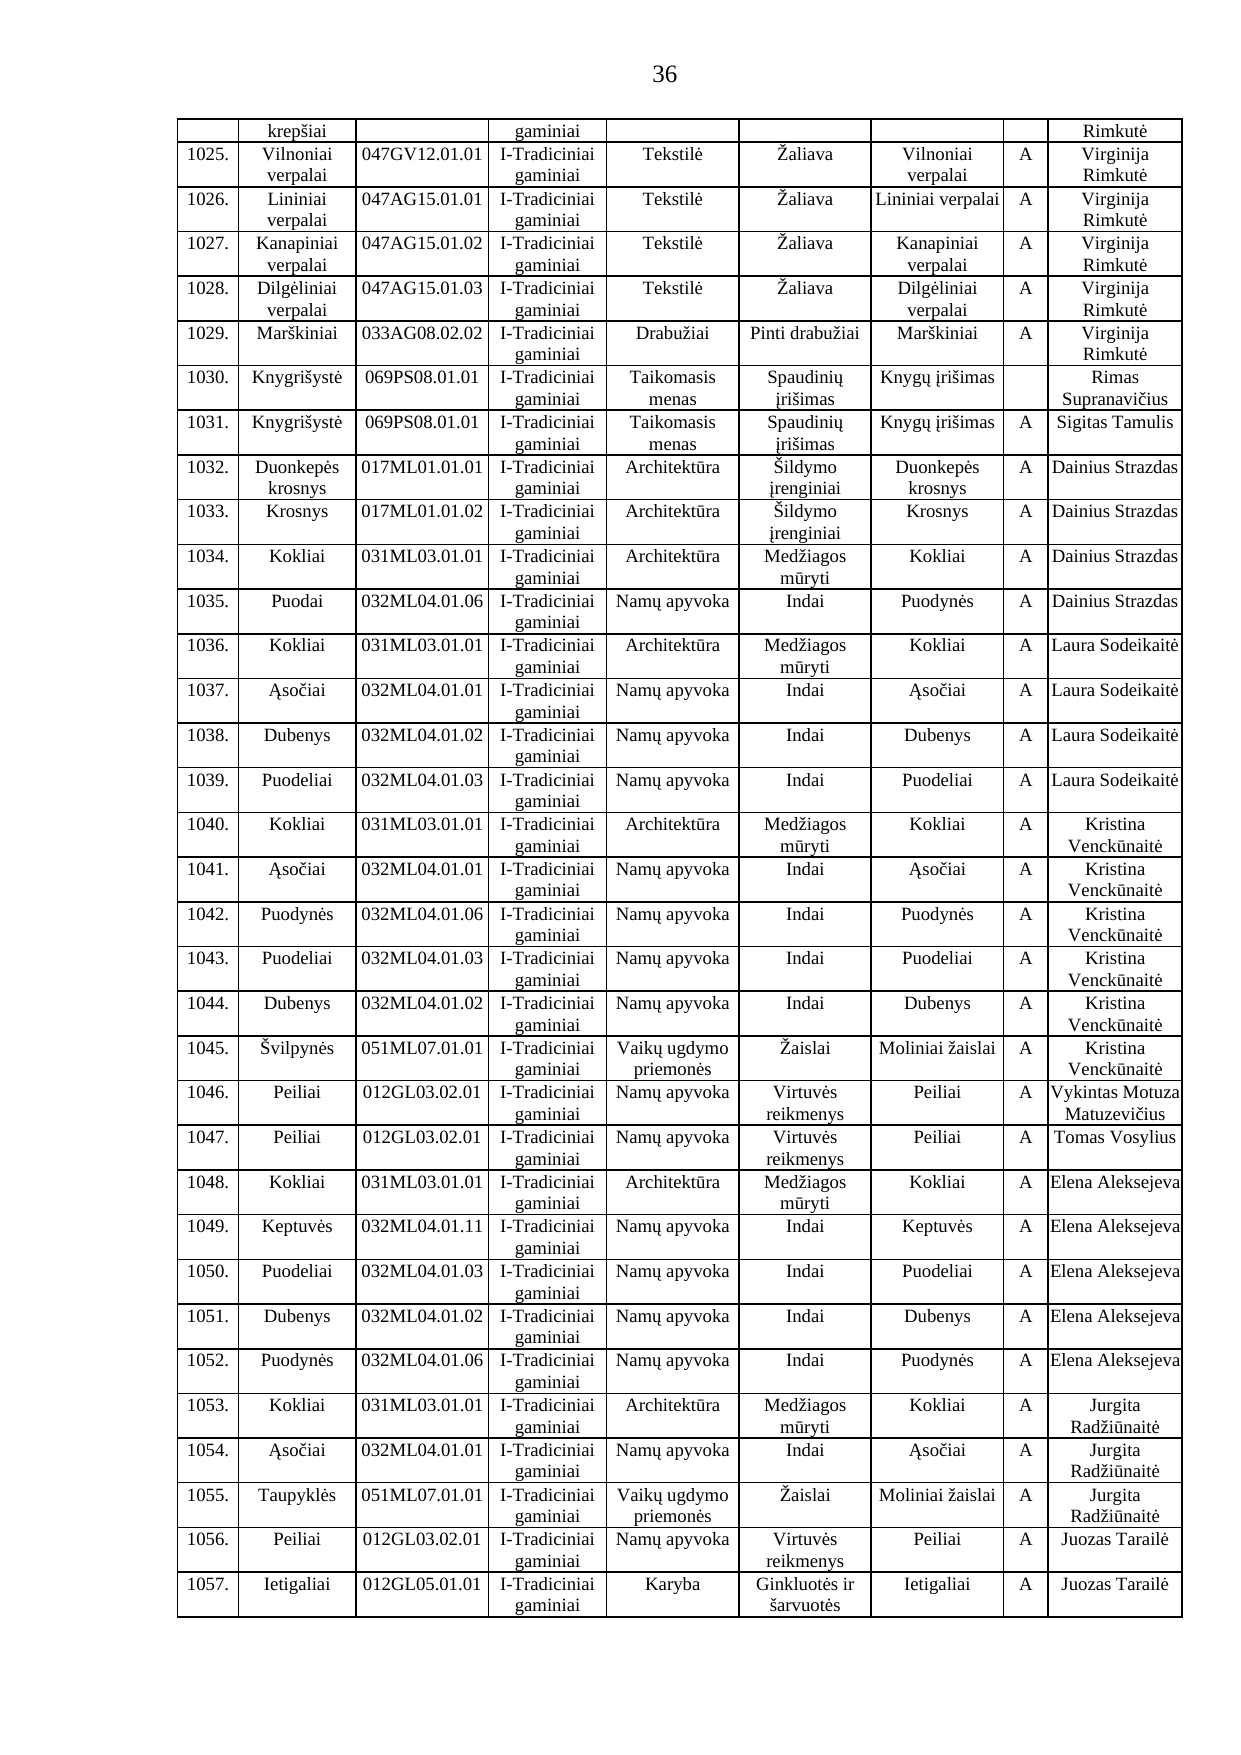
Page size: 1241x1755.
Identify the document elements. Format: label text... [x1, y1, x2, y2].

table_cell I-Tradiciniai gaminiai [489, 411, 606, 454]
table_cell Žaliava [740, 188, 870, 231]
table_cell Laura Sodeikaitė [1049, 635, 1181, 677]
table_cell Indai [740, 1215, 870, 1258]
table_cell Namų apyvoka [607, 1305, 738, 1348]
table_cell Taupyklės [239, 1483, 355, 1527]
table_cell 032ML04.01.06 [357, 590, 488, 633]
table_cell Marškiniai [872, 322, 1003, 365]
table_cell Virginija Rimkutė [1049, 322, 1181, 365]
table_cell 032ML04.01.01 [357, 1439, 488, 1482]
table_cell Jurgita Radžiūnaitė [1049, 1483, 1181, 1527]
table_cell 1048. [178, 1171, 238, 1214]
table_cell Ąsočiai [872, 679, 1003, 722]
table_cell A [1004, 1394, 1047, 1437]
table_cell Puodynės [239, 903, 355, 946]
table_cell 047AG15.01.02 [357, 232, 488, 275]
table_cell Dainius Strazdas [1049, 500, 1181, 543]
table_cell A [1004, 277, 1047, 320]
table_cell I-Tradiciniai gaminiai [489, 1350, 606, 1392]
table_cell Lininiai verpalai [239, 188, 355, 231]
table_cell Dubenys [239, 1305, 355, 1348]
table_cell 051ML07.01.01 [357, 1483, 488, 1527]
table_cell Indai [740, 992, 870, 1035]
table_cell Tekstilė [607, 188, 738, 231]
table_cell A [1004, 456, 1047, 499]
table_cell Architektūra [607, 456, 738, 499]
table_cell 031ML03.01.01 [357, 1394, 488, 1437]
table_cell I-Tradiciniai gaminiai [489, 1037, 606, 1080]
table_cell A [1004, 188, 1047, 231]
table_cell Tekstilė [607, 143, 738, 186]
table_cell I-Tradiciniai gaminiai [489, 947, 606, 990]
table_cell Šildymo įrenginiai [740, 456, 870, 499]
table_cell I-Tradiciniai gaminiai [489, 813, 606, 856]
table_cell Ginkluotės ir šarvuotės [740, 1573, 870, 1616]
table_cell Ietigaliai [872, 1573, 1003, 1616]
table_cell Namų apyvoka [607, 768, 738, 812]
table_cell Indai [740, 679, 870, 722]
table_cell I-Tradiciniai gaminiai [489, 545, 606, 588]
table_cell Indai [740, 903, 870, 946]
table_cell I-Tradiciniai gaminiai [489, 679, 606, 722]
table_cell I-Tradiciniai gaminiai [489, 1483, 606, 1527]
table_cell A [1004, 545, 1047, 588]
table_cell Juozas Tarailė [1049, 1573, 1181, 1616]
table_cell Peiliai [872, 1081, 1003, 1124]
table_cell Vykintas Motuza Matuzevičius [1049, 1081, 1181, 1124]
table_cell Elena Aleksejeva [1049, 1215, 1181, 1258]
table_cell Duonkepės krosnys [239, 456, 355, 499]
table_cell 032ML04.01.01 [357, 679, 488, 722]
table_cell 1054. [178, 1439, 238, 1482]
table_cell 1032. [178, 456, 238, 499]
table_cell I-Tradiciniai gaminiai [489, 590, 606, 633]
table_cell Ąsočiai [872, 1439, 1003, 1482]
table_cell I-Tradiciniai gaminiai [489, 1215, 606, 1258]
table_cell Architektūra [607, 500, 738, 543]
table_cell [357, 120, 488, 141]
table_cell A [1004, 590, 1047, 633]
table_cell I-Tradiciniai gaminiai [489, 188, 606, 231]
table_cell 1050. [178, 1260, 238, 1303]
table_cell I-Tradiciniai gaminiai [489, 1081, 606, 1124]
table_cell I-Tradiciniai gaminiai [489, 768, 606, 812]
table_cell 047AG15.01.01 [357, 188, 488, 231]
table_cell Moliniai žaislai [872, 1037, 1003, 1080]
table_cell A [1004, 1081, 1047, 1124]
table_cell Žaislai [740, 1483, 870, 1527]
table_cell Ąsočiai [239, 679, 355, 722]
table_cell Žaliava [740, 143, 870, 186]
table_cell Laura Sodeikaitė [1049, 724, 1181, 767]
table_cell Ietigaliai [239, 1573, 355, 1616]
table_cell A [1004, 947, 1047, 990]
table_cell Namų apyvoka [607, 1260, 738, 1303]
table_cell Ąsočiai [239, 858, 355, 901]
table_cell Elena Aleksejeva [1049, 1260, 1181, 1303]
table_cell 051ML07.01.01 [357, 1037, 488, 1080]
table_cell Rimas Supranavičius [1049, 366, 1181, 409]
table_cell Krosnys [239, 500, 355, 543]
table_cell Dainius Strazdas [1049, 456, 1181, 499]
table_cell 1057. [178, 1573, 238, 1616]
table_cell Namų apyvoka [607, 858, 738, 901]
table_cell Žaislai [740, 1037, 870, 1080]
table_cell 069PS08.01.01 [357, 411, 488, 454]
table_cell [740, 120, 870, 141]
table_cell Kokliai [239, 1394, 355, 1437]
table_cell Medžiagos mūryti [740, 635, 870, 677]
table_cell Rimkutė [1049, 120, 1181, 141]
table_cell Medžiagos mūryti [740, 1394, 870, 1437]
table_cell Kokliai [872, 813, 1003, 856]
table_cell Dubenys [872, 724, 1003, 767]
table_cell A [1004, 992, 1047, 1035]
table_cell Dilgėliniai verpalai [872, 277, 1003, 320]
table_cell Medžiagos mūryti [740, 1171, 870, 1214]
table_cell Indai [740, 1305, 870, 1348]
table_cell Lininiai verpalai [872, 188, 1003, 231]
table_cell Virginija Rimkutė [1049, 143, 1181, 186]
table_cell Namų apyvoka [607, 590, 738, 633]
table_cell I-Tradiciniai gaminiai [489, 277, 606, 320]
table_cell Kristina Venckūnaitė [1049, 813, 1181, 856]
table_cell Šildymo įrenginiai [740, 500, 870, 543]
table_cell 032ML04.01.03 [357, 947, 488, 990]
table_cell 032ML04.01.03 [357, 768, 488, 812]
table_cell Puodeliai [872, 1260, 1003, 1303]
table_cell I-Tradiciniai gaminiai [489, 1394, 606, 1437]
table_cell 1036. [178, 635, 238, 677]
table_cell A [1004, 679, 1047, 722]
table_cell Vaikų ugdymo priemonės [607, 1037, 738, 1080]
table_cell Keptuvės [872, 1215, 1003, 1258]
table_cell Peiliai [239, 1528, 355, 1571]
table_cell Architektūra [607, 1394, 738, 1437]
table_cell 031ML03.01.01 [357, 1171, 488, 1214]
table_cell A [1004, 903, 1047, 946]
table_cell A [1004, 1528, 1047, 1571]
table_cell Kristina Venckūnaitė [1049, 903, 1181, 946]
table_cell Indai [740, 1260, 870, 1303]
table_cell Drabužiai [607, 322, 738, 365]
table_cell Krosnys [872, 500, 1003, 543]
table_cell Namų apyvoka [607, 992, 738, 1035]
table_cell Žaliava [740, 277, 870, 320]
table_cell A [1004, 1483, 1047, 1527]
table_cell Jurgita Radžiūnaitė [1049, 1394, 1181, 1437]
table_cell 032ML04.01.01 [357, 858, 488, 901]
table_cell I-Tradiciniai gaminiai [489, 366, 606, 409]
table_cell Kokliai [239, 545, 355, 588]
table_cell 1025. [178, 143, 238, 186]
table_cell Architektūra [607, 1171, 738, 1214]
table_cell [178, 120, 238, 141]
table_cell I-Tradiciniai gaminiai [489, 1171, 606, 1214]
table_cell Jurgita Radžiūnaitė [1049, 1439, 1181, 1482]
table_cell Indai [740, 858, 870, 901]
table_cell 1051. [178, 1305, 238, 1348]
table_cell Indai [740, 724, 870, 767]
table_cell Kokliai [872, 1171, 1003, 1214]
table_cell Ąsočiai [239, 1439, 355, 1482]
table_cell Indai [740, 768, 870, 812]
table_cell Kokliai [239, 813, 355, 856]
table_cell Namų apyvoka [607, 679, 738, 722]
table_cell I-Tradiciniai gaminiai [489, 456, 606, 499]
table_cell 032ML04.01.02 [357, 992, 488, 1035]
table_cell Elena Aleksejeva [1049, 1305, 1181, 1348]
table_cell 1052. [178, 1350, 238, 1392]
table_cell Ąsočiai [872, 858, 1003, 901]
table_cell A [1004, 768, 1047, 812]
table_cell 1044. [178, 992, 238, 1035]
table_cell A [1004, 1260, 1047, 1303]
table_cell 1042. [178, 903, 238, 946]
table_cell 1040. [178, 813, 238, 856]
table_cell 012GL03.02.01 [357, 1126, 488, 1169]
table_cell Kokliai [872, 1394, 1003, 1437]
table_cell Puodynės [872, 590, 1003, 633]
table_cell A [1004, 1573, 1047, 1616]
table_cell Medžiagos mūryti [740, 813, 870, 856]
table_cell A [1004, 1439, 1047, 1482]
table_cell Spaudinių įrišimas [740, 411, 870, 454]
table_cell I-Tradiciniai gaminiai [489, 1126, 606, 1169]
table_cell Knygrišystė [239, 366, 355, 409]
table_cell 047AG15.01.03 [357, 277, 488, 320]
table_cell A [1004, 1126, 1047, 1169]
table_cell Medžiagos mūryti [740, 545, 870, 588]
table_cell Puodynės [872, 903, 1003, 946]
table_cell 012GL03.02.01 [357, 1528, 488, 1571]
table_cell Kristina Venckūnaitė [1049, 1037, 1181, 1080]
table_cell Virtuvės reikmenys [740, 1126, 870, 1169]
table_cell 1045. [178, 1037, 238, 1080]
table_cell [872, 120, 1003, 141]
table_cell I-Tradiciniai gaminiai [489, 1439, 606, 1482]
table_cell Peiliai [239, 1126, 355, 1169]
table_cell I-Tradiciniai gaminiai [489, 500, 606, 543]
table_cell Taikomasis menas [607, 411, 738, 454]
table_cell A [1004, 411, 1047, 454]
table_cell I-Tradiciniai gaminiai [489, 143, 606, 186]
table_cell Knygrišystė [239, 411, 355, 454]
table_cell 031ML03.01.01 [357, 635, 488, 677]
table_cell 031ML03.01.01 [357, 545, 488, 588]
table_cell 069PS08.01.01 [357, 366, 488, 409]
table_cell I-Tradiciniai gaminiai [489, 724, 606, 767]
table_cell A [1004, 232, 1047, 275]
table_cell A [1004, 724, 1047, 767]
table_cell Marškiniai [239, 322, 355, 365]
table_cell A [1004, 858, 1047, 901]
table_cell Keptuvės [239, 1215, 355, 1258]
table_cell Elena Aleksejeva [1049, 1350, 1181, 1392]
table_cell Puodeliai [239, 1260, 355, 1303]
table_cell Peiliai [872, 1528, 1003, 1571]
table_cell Knygų įrišimas [872, 366, 1003, 409]
table_cell I-Tradiciniai gaminiai [489, 903, 606, 946]
table_cell 017ML01.01.02 [357, 500, 488, 543]
table_cell Indai [740, 1350, 870, 1392]
table_cell Puodeliai [239, 947, 355, 990]
table_cell [1004, 120, 1047, 141]
table_cell 1049. [178, 1215, 238, 1258]
table_cell Namų apyvoka [607, 947, 738, 990]
table_cell I-Tradiciniai gaminiai [489, 1528, 606, 1571]
table_cell Elena Aleksejeva [1049, 1171, 1181, 1214]
table_cell Kokliai [239, 1171, 355, 1214]
table_cell Namų apyvoka [607, 1215, 738, 1258]
table_cell A [1004, 322, 1047, 365]
table_cell 1035. [178, 590, 238, 633]
table_cell Kokliai [872, 635, 1003, 677]
table_cell Indai [740, 947, 870, 990]
table_cell A [1004, 1171, 1047, 1214]
table_cell Taikomasis menas [607, 366, 738, 409]
table_cell Peiliai [872, 1126, 1003, 1169]
table_cell Karyba [607, 1573, 738, 1616]
table_cell I-Tradiciniai gaminiai [489, 322, 606, 365]
table_cell Virginija Rimkutė [1049, 277, 1181, 320]
table_cell Dainius Strazdas [1049, 545, 1181, 588]
table_cell 1027. [178, 232, 238, 275]
table_cell Dainius Strazdas [1049, 590, 1181, 633]
table_cell A [1004, 143, 1047, 186]
table_cell Architektūra [607, 545, 738, 588]
table_cell Puodeliai [872, 768, 1003, 812]
table_cell Tekstilė [607, 232, 738, 275]
table_cell I-Tradiciniai gaminiai [489, 992, 606, 1035]
table_cell Dubenys [872, 1305, 1003, 1348]
table_cell 1028. [178, 277, 238, 320]
table_cell 033AG08.02.02 [357, 322, 488, 365]
table_cell Architektūra [607, 635, 738, 677]
table_cell A [1004, 1305, 1047, 1348]
table_cell 1039. [178, 768, 238, 812]
table_cell 047GV12.01.01 [357, 143, 488, 186]
table_cell Peiliai [239, 1081, 355, 1124]
table_cell Kristina Venckūnaitė [1049, 858, 1181, 901]
table_cell Namų apyvoka [607, 1528, 738, 1571]
table_cell 032ML04.01.06 [357, 903, 488, 946]
table_cell A [1004, 1037, 1047, 1080]
table_cell Vilnoniai verpalai [872, 143, 1003, 186]
table_cell Virtuvės reikmenys [740, 1081, 870, 1124]
table_cell Laura Sodeikaitė [1049, 679, 1181, 722]
table_cell Namų apyvoka [607, 1350, 738, 1392]
table_cell 012GL03.02.01 [357, 1081, 488, 1124]
table_cell Kanapiniai verpalai [239, 232, 355, 275]
table_cell Puodeliai [872, 947, 1003, 990]
table_cell Puodeliai [239, 768, 355, 812]
table_cell I-Tradiciniai gaminiai [489, 1305, 606, 1348]
table_cell 031ML03.01.01 [357, 813, 488, 856]
table_cell Tomas Vosylius [1049, 1126, 1181, 1169]
table_cell 1038. [178, 724, 238, 767]
table_cell 017ML01.01.01 [357, 456, 488, 499]
table_cell A [1004, 1215, 1047, 1258]
table_cell [607, 120, 738, 141]
table_cell 1026. [178, 188, 238, 231]
table_cell Namų apyvoka [607, 1439, 738, 1482]
table_cell Kokliai [239, 635, 355, 677]
table_cell I-Tradiciniai gaminiai [489, 232, 606, 275]
table_cell Dubenys [239, 724, 355, 767]
table_cell Spaudinių įrišimas [740, 366, 870, 409]
table_cell 032ML04.01.02 [357, 724, 488, 767]
table_cell 1030. [178, 366, 238, 409]
table_cell Sigitas Tamulis [1049, 411, 1181, 454]
table_cell Juozas Tarailė [1049, 1528, 1181, 1571]
table_cell 1031. [178, 411, 238, 454]
table_cell Laura Sodeikaitė [1049, 768, 1181, 812]
table_cell 1047. [178, 1126, 238, 1169]
table_cell Kristina Venckūnaitė [1049, 947, 1181, 990]
table_cell 1034. [178, 545, 238, 588]
table_cell Dilgėliniai verpalai [239, 277, 355, 320]
table_cell A [1004, 813, 1047, 856]
table_cell krepšiai [239, 120, 355, 141]
table_cell 032ML04.01.11 [357, 1215, 488, 1258]
table_cell I-Tradiciniai gaminiai [489, 858, 606, 901]
table_cell I-Tradiciniai gaminiai [489, 1573, 606, 1616]
table_cell Virginija Rimkutė [1049, 188, 1181, 231]
table_cell Indai [740, 1439, 870, 1482]
table_cell Namų apyvoka [607, 1081, 738, 1124]
table_cell 032ML04.01.02 [357, 1305, 488, 1348]
table_cell gaminiai [489, 120, 606, 141]
table_cell Puodynės [872, 1350, 1003, 1392]
table_cell A [1004, 1350, 1047, 1392]
table_cell Kristina Venckūnaitė [1049, 992, 1181, 1035]
table_cell 012GL05.01.01 [357, 1573, 488, 1616]
table_cell Namų apyvoka [607, 724, 738, 767]
table_cell Namų apyvoka [607, 1126, 738, 1169]
table_cell Knygų įrišimas [872, 411, 1003, 454]
table_cell Puodai [239, 590, 355, 633]
table_cell 1046. [178, 1081, 238, 1124]
table_cell 032ML04.01.06 [357, 1350, 488, 1392]
table_cell I-Tradiciniai gaminiai [489, 1260, 606, 1303]
table_cell 1029. [178, 322, 238, 365]
table_cell Indai [740, 590, 870, 633]
table_cell [1004, 366, 1047, 409]
table_cell Architektūra [607, 813, 738, 856]
table_cell Žaliava [740, 232, 870, 275]
table_cell Duonkepės krosnys [872, 456, 1003, 499]
table_cell A [1004, 635, 1047, 677]
table_cell Moliniai žaislai [872, 1483, 1003, 1527]
table_cell Kanapiniai verpalai [872, 232, 1003, 275]
table_cell 1041. [178, 858, 238, 901]
table_cell Vilnoniai verpalai [239, 143, 355, 186]
table_cell Vaikų ugdymo priemonės [607, 1483, 738, 1527]
table_cell 1053. [178, 1394, 238, 1437]
table_cell Virtuvės reikmenys [740, 1528, 870, 1571]
table_cell Dubenys [872, 992, 1003, 1035]
table_cell Pinti drabužiai [740, 322, 870, 365]
table_cell Tekstilė [607, 277, 738, 320]
table_cell 1043. [178, 947, 238, 990]
table_cell 1055. [178, 1483, 238, 1527]
table_cell 1033. [178, 500, 238, 543]
table_cell Virginija Rimkutė [1049, 232, 1181, 275]
table_cell Švilpynės [239, 1037, 355, 1080]
table_cell Namų apyvoka [607, 903, 738, 946]
table_cell I-Tradiciniai gaminiai [489, 635, 606, 677]
table_cell 1056. [178, 1528, 238, 1571]
table_cell 1037. [178, 679, 238, 722]
table_cell A [1004, 500, 1047, 543]
table_cell Dubenys [239, 992, 355, 1035]
table_cell 032ML04.01.03 [357, 1260, 488, 1303]
table_cell Kokliai [872, 545, 1003, 588]
table_cell Puodynės [239, 1350, 355, 1392]
